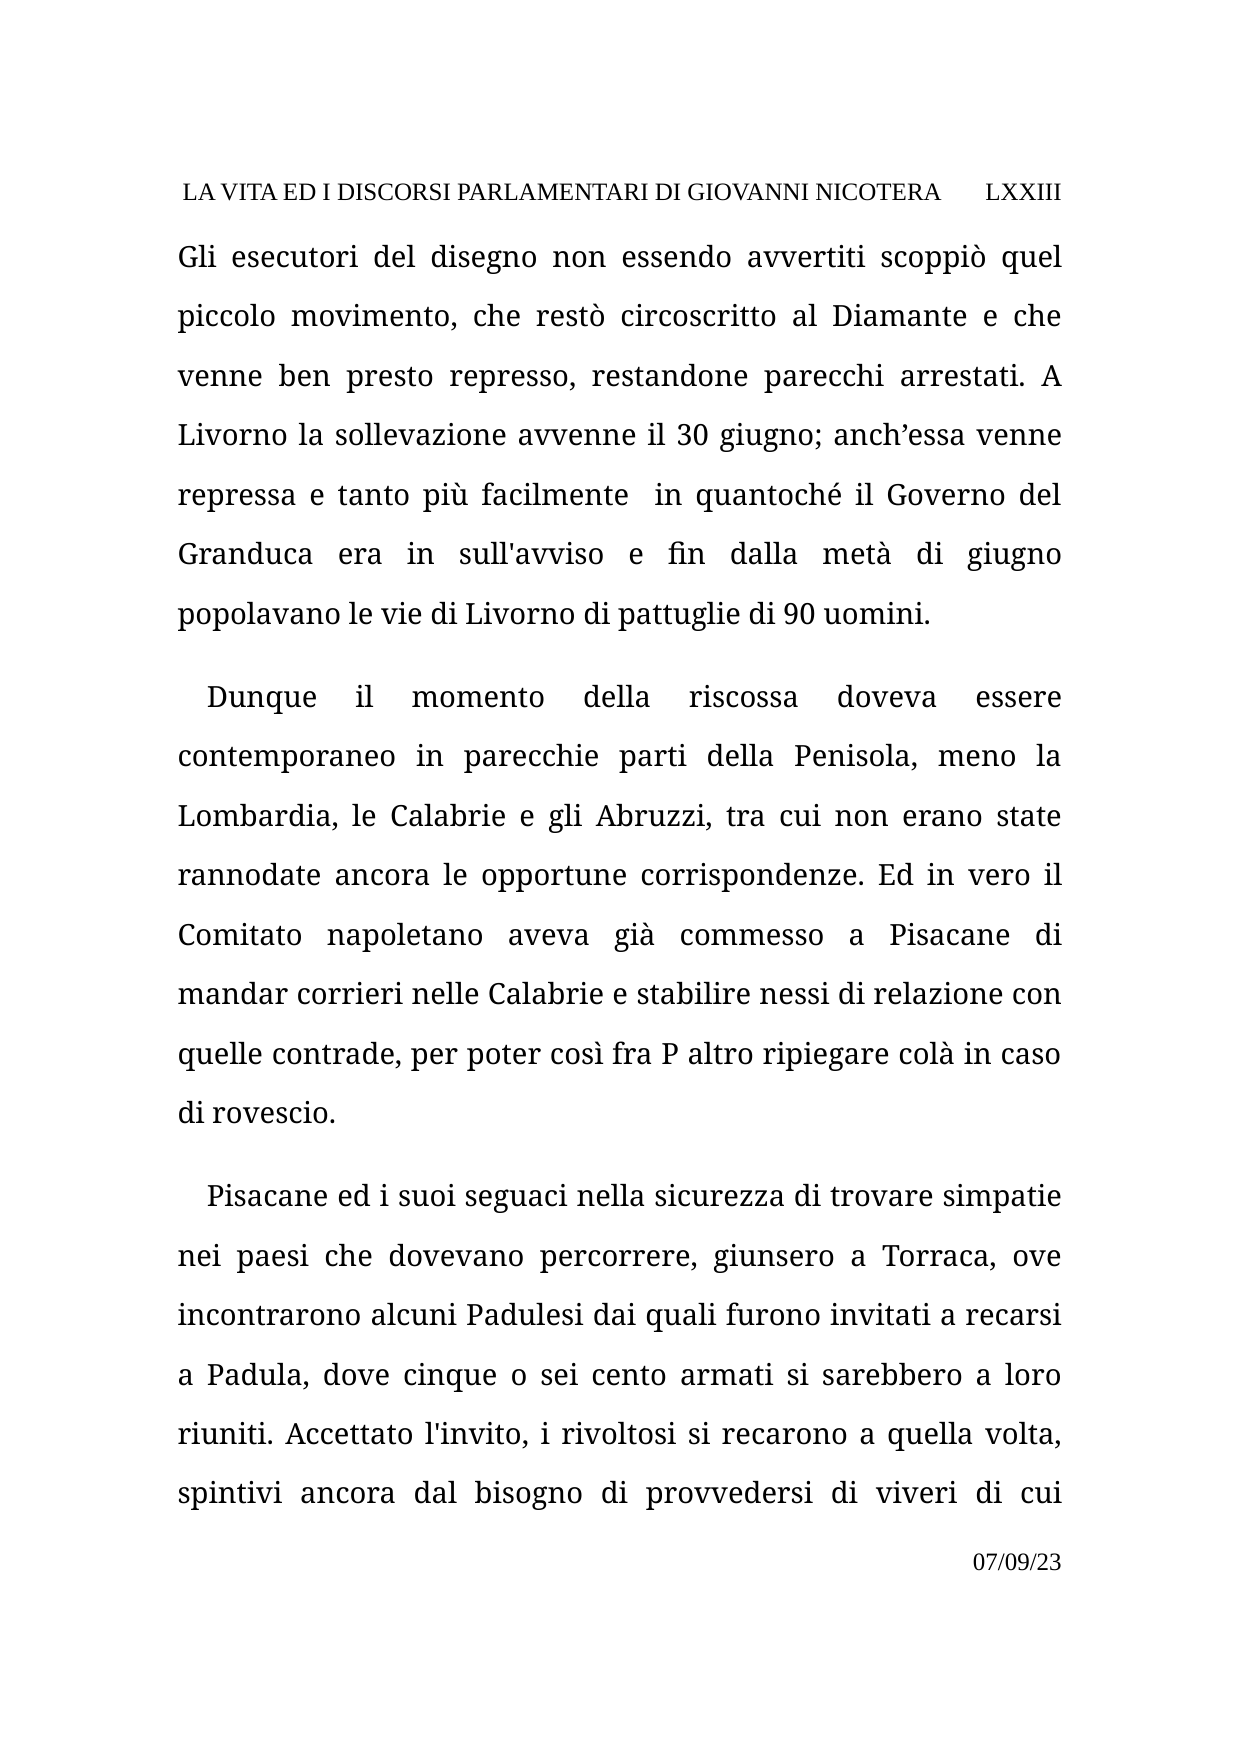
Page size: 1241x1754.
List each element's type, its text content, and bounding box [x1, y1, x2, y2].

text Pisacane ed i suoi seguaci nella sicurezza di trovare simpatie nei paesi che dovevano percorrere, giunsero a Torraca, ove incontrarono alcuni Padulesi dai quali furono invitati a recarsi a Padula, dove cinque o sei cento armati si sarebbero a loro riuniti. Accettato l'invito, i rivoltosi si recarono a quella volta, spintivi ancora dal bisogno di provvedersi di viveri di cui [177, 1175, 1063, 1512]
text Dunque il momento della riscossa doveva essere contemporaneo in parecchie parti della Penisola, meno la Lombardia, le Calabrie e gli Abruzzi, tra cui non erano state rannodate ancora le opportune corrispondenze. Ed in vero il Comitato napoletano aveva già commesso a Pisacane di mandar corrieri nelle Calabrie e stabilire nessi di relazione con quelle contrade, per poter così fra P altro ripiegare colà in caso di rovescio. [177, 676, 1063, 1132]
text Gli esecutori del disegno non essendo avvertiti scoppiò quel piccolo movimento, che restò circoscritto al Diamante e che venne ben presto represso, restandone parecchi arrestati. A Livorno la sollevazione avvenne il 30 giugno; anch’essa venne repressa e tanto più facilmente in quantoché il Governo del Granduca era in sull'avviso e fin dalla metà di giugno popolavano le vie di Livorno di pattuglie di 90 uomini. [177, 236, 1063, 633]
